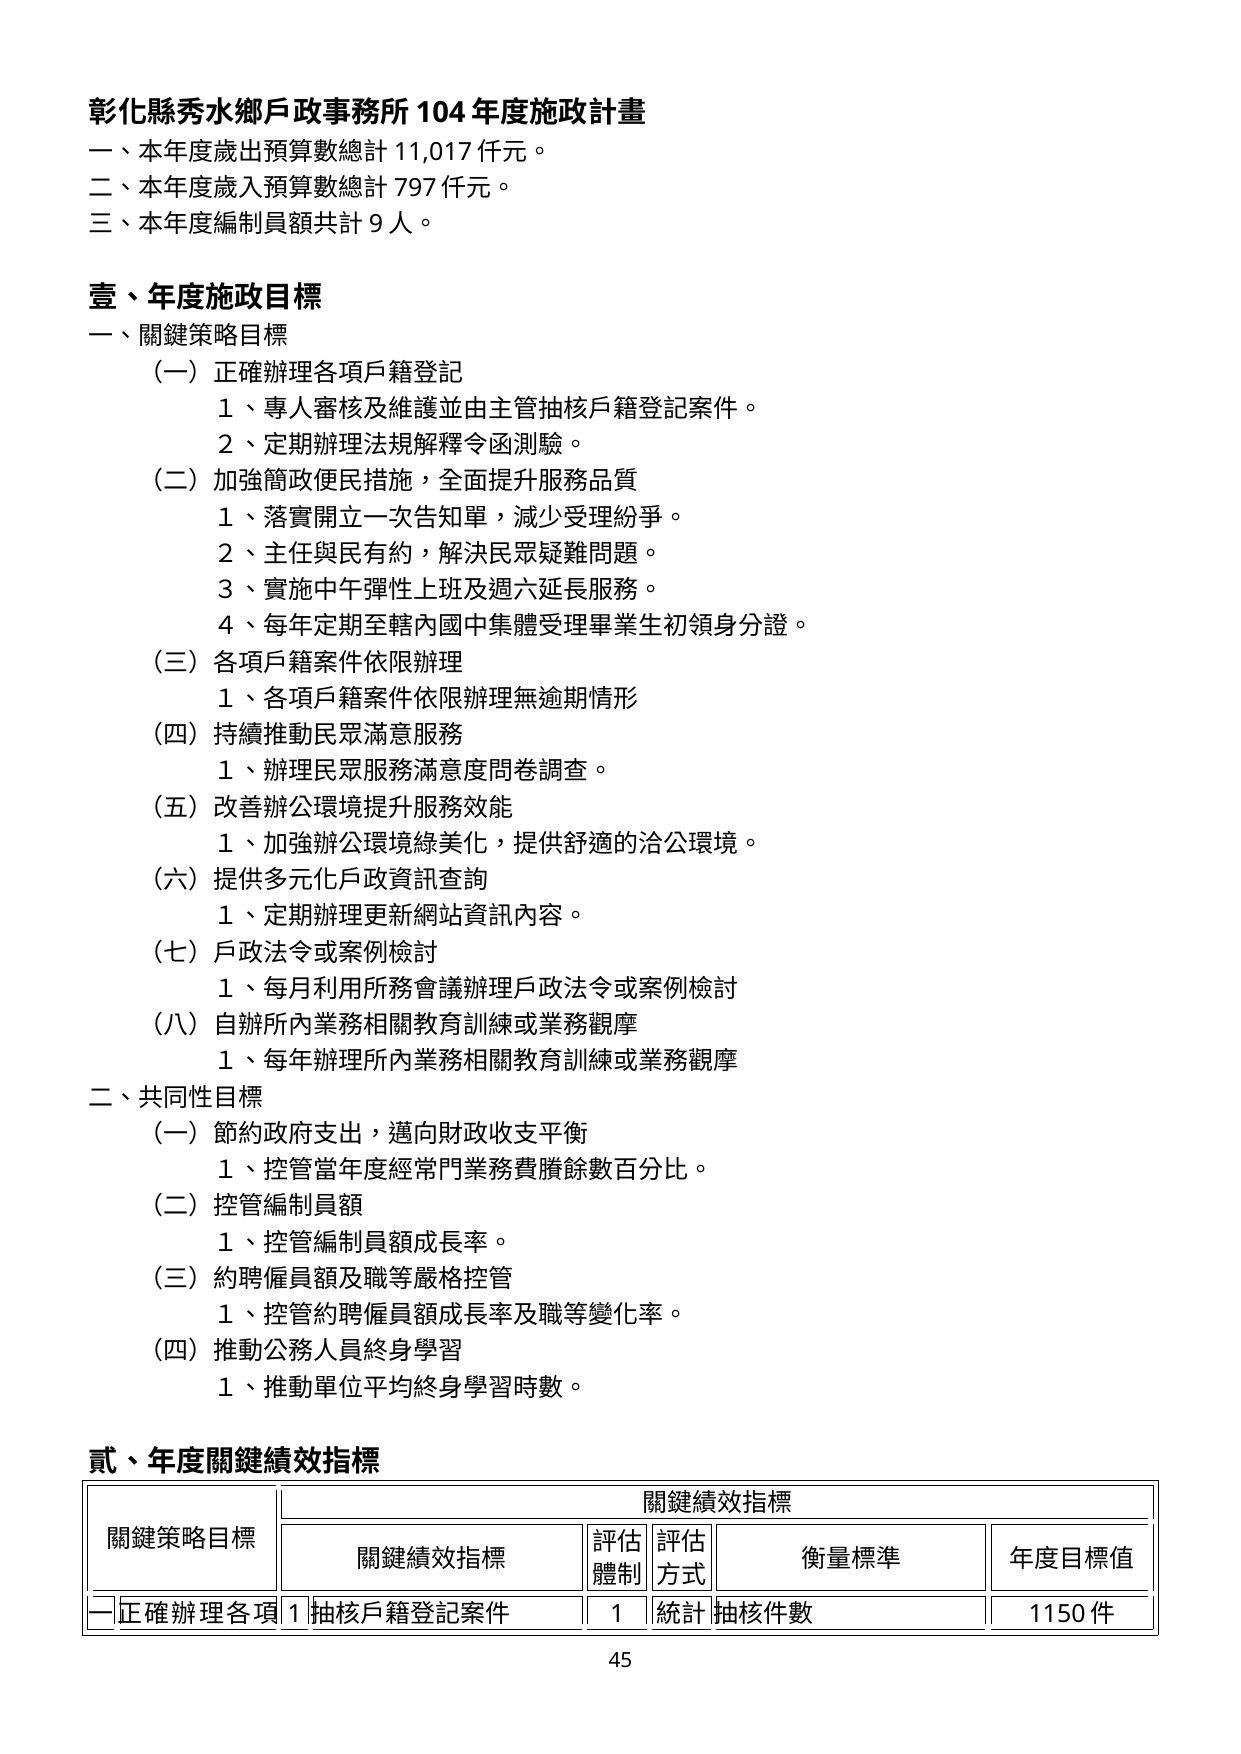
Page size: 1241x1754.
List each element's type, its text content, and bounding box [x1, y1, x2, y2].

text （六）提供多元化戶政資訊查詢 [139, 859, 1152, 896]
table_cell 年度目標值 [988, 1518, 1156, 1590]
text ４、每年定期至轄內國中集體受理畢業生初領身分證。 [214, 606, 1152, 642]
text （八）自辦所內業務相關教育訓練或業務觀摩 [139, 1004, 1152, 1041]
text １、定期辦理更新網站資訊內容。 [214, 896, 1152, 932]
text １、控管編制員額成長率。 [214, 1222, 1152, 1258]
text （七）戶政法令或案例檢討 [139, 932, 1152, 968]
table_cell 1150件 [988, 1590, 1156, 1629]
text 一、本年度歲出預算數總計11,017仟元。 [89, 131, 1152, 167]
text 壹、年度施政目標 [89, 274, 1152, 316]
table_cell 衡量標準 [714, 1519, 988, 1590]
text （三）各項戶籍案件依限辦理 [139, 642, 1152, 678]
text １、每月利用所務會議辦理戶政法令或案例檢討 [214, 968, 1152, 1004]
text 三、本年度編制員額共計9人。 [89, 203, 1152, 240]
table_cell 抽核件數 [714, 1590, 988, 1629]
text １、專人審核及維護並由主管抽核戶籍登記案件。 [214, 388, 1152, 424]
table_cell 統計 [649, 1590, 714, 1629]
text １、控管約聘僱員額成長率及職等變化率。 [214, 1294, 1152, 1331]
text （二）加強簡政便民措施，全面提升服務品質 [139, 461, 1152, 497]
text 二、本年度歲入預算數總計797仟元。 [89, 167, 1152, 203]
text （五）改善辦公環境提升服務效能 [139, 787, 1152, 823]
text （四）持續推動民眾滿意服務 [139, 714, 1152, 751]
table_cell 抽核戶籍登記案件 [311, 1590, 585, 1629]
text 彰化縣秀水鄉戶政事務所104年度施政計畫 [89, 89, 1152, 131]
text （二）控管編制員額 [139, 1186, 1152, 1222]
table_header 關鍵績效指標 [278, 1481, 1156, 1518]
table_cell 正確辦理各項 [117, 1590, 278, 1629]
text １、加強辦公環境綠美化，提供舒適的洽公環境。 [214, 823, 1152, 859]
table_cell 評估 方式 [649, 1519, 714, 1590]
text ２、定期辦理法規解釋令函測驗。 [214, 424, 1152, 461]
table_cell 關鍵績效指標 [278, 1518, 585, 1590]
text １、推動單位平均終身學習時數。 [214, 1367, 1152, 1403]
table_cell 1 [278, 1590, 311, 1629]
table_cell 評估 體制 [585, 1519, 649, 1590]
text ２、主任與民有約，解決民眾疑難問題。 [214, 533, 1152, 569]
text （一）節約政府支出，邁向財政收支平衡 [139, 1113, 1152, 1149]
text ３、實施中午彈性上班及週六延長服務。 [214, 569, 1152, 606]
table_cell 一 [85, 1590, 117, 1629]
text １、每年辦理所內業務相關教育訓練或業務觀摩 [214, 1041, 1152, 1077]
text 一、關鍵策略目標 [89, 316, 1152, 352]
text １、落實開立一次告知單，減少受理紛爭。 [214, 497, 1152, 533]
text １、控管當年度經常門業務費賸餘數百分比。 [214, 1149, 1152, 1186]
text 貳、年度關鍵績效指標 [89, 1437, 1152, 1479]
text １、辦理民眾服務滿意度問卷調查。 [214, 751, 1152, 787]
text （一）正確辦理各項戶籍登記 [139, 352, 1152, 388]
text 二、共同性目標 [89, 1077, 1152, 1113]
text （三）約聘僱員額及職等嚴格控管 [139, 1258, 1152, 1294]
table_cell 1 [585, 1590, 649, 1629]
text （四）推動公務人員終身學習 [139, 1331, 1152, 1367]
text １、各項戶籍案件依限辦理無逾期情形 [214, 678, 1152, 714]
table_header 關鍵策略目標 [85, 1481, 278, 1590]
